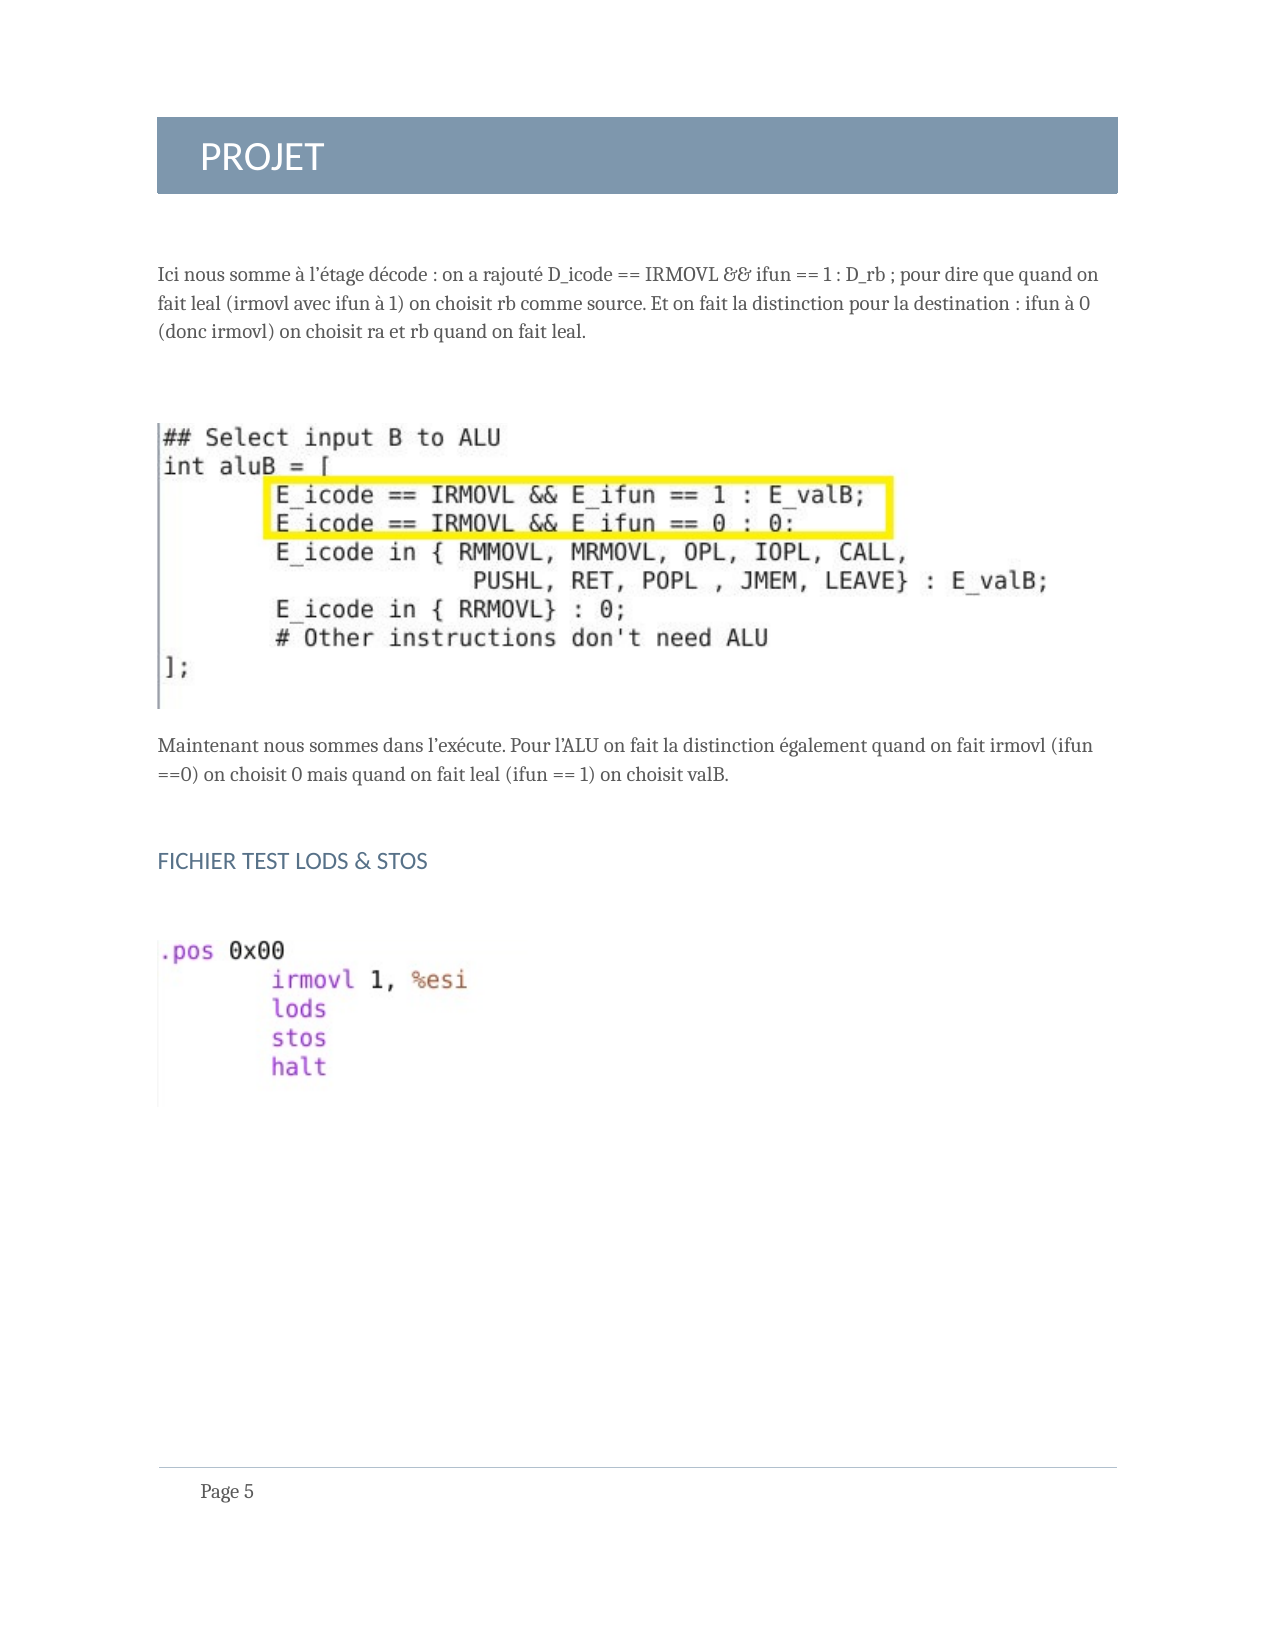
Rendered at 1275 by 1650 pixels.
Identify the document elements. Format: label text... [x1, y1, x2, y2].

subtitle Fichier Test LODS & STOS [157, 846, 1117, 876]
text Ici nous somme à l’étage décode : on a rajouté D_icode == IRMOVL && ifun == 1 : D_rb ; pour dire que quand on fait leal (irmovl avec ifun à 1) on choisit rb comme source. Et on fait la distinction pour la destination : ifun à 0 (donc irmovl) on choisit ra et rb quand on fait leal. [157, 262, 1117, 344]
picture [157, 940, 528, 1107]
picture [157, 423, 1116, 709]
text Maintenant nous sommes dans l’exécute. Pour l’ALU on fait la distinction également quand on fait irmovl (ifun ==0) on choisit 0 mais quand on fait leal (ifun == 1) on choisit valB. [157, 734, 1117, 787]
